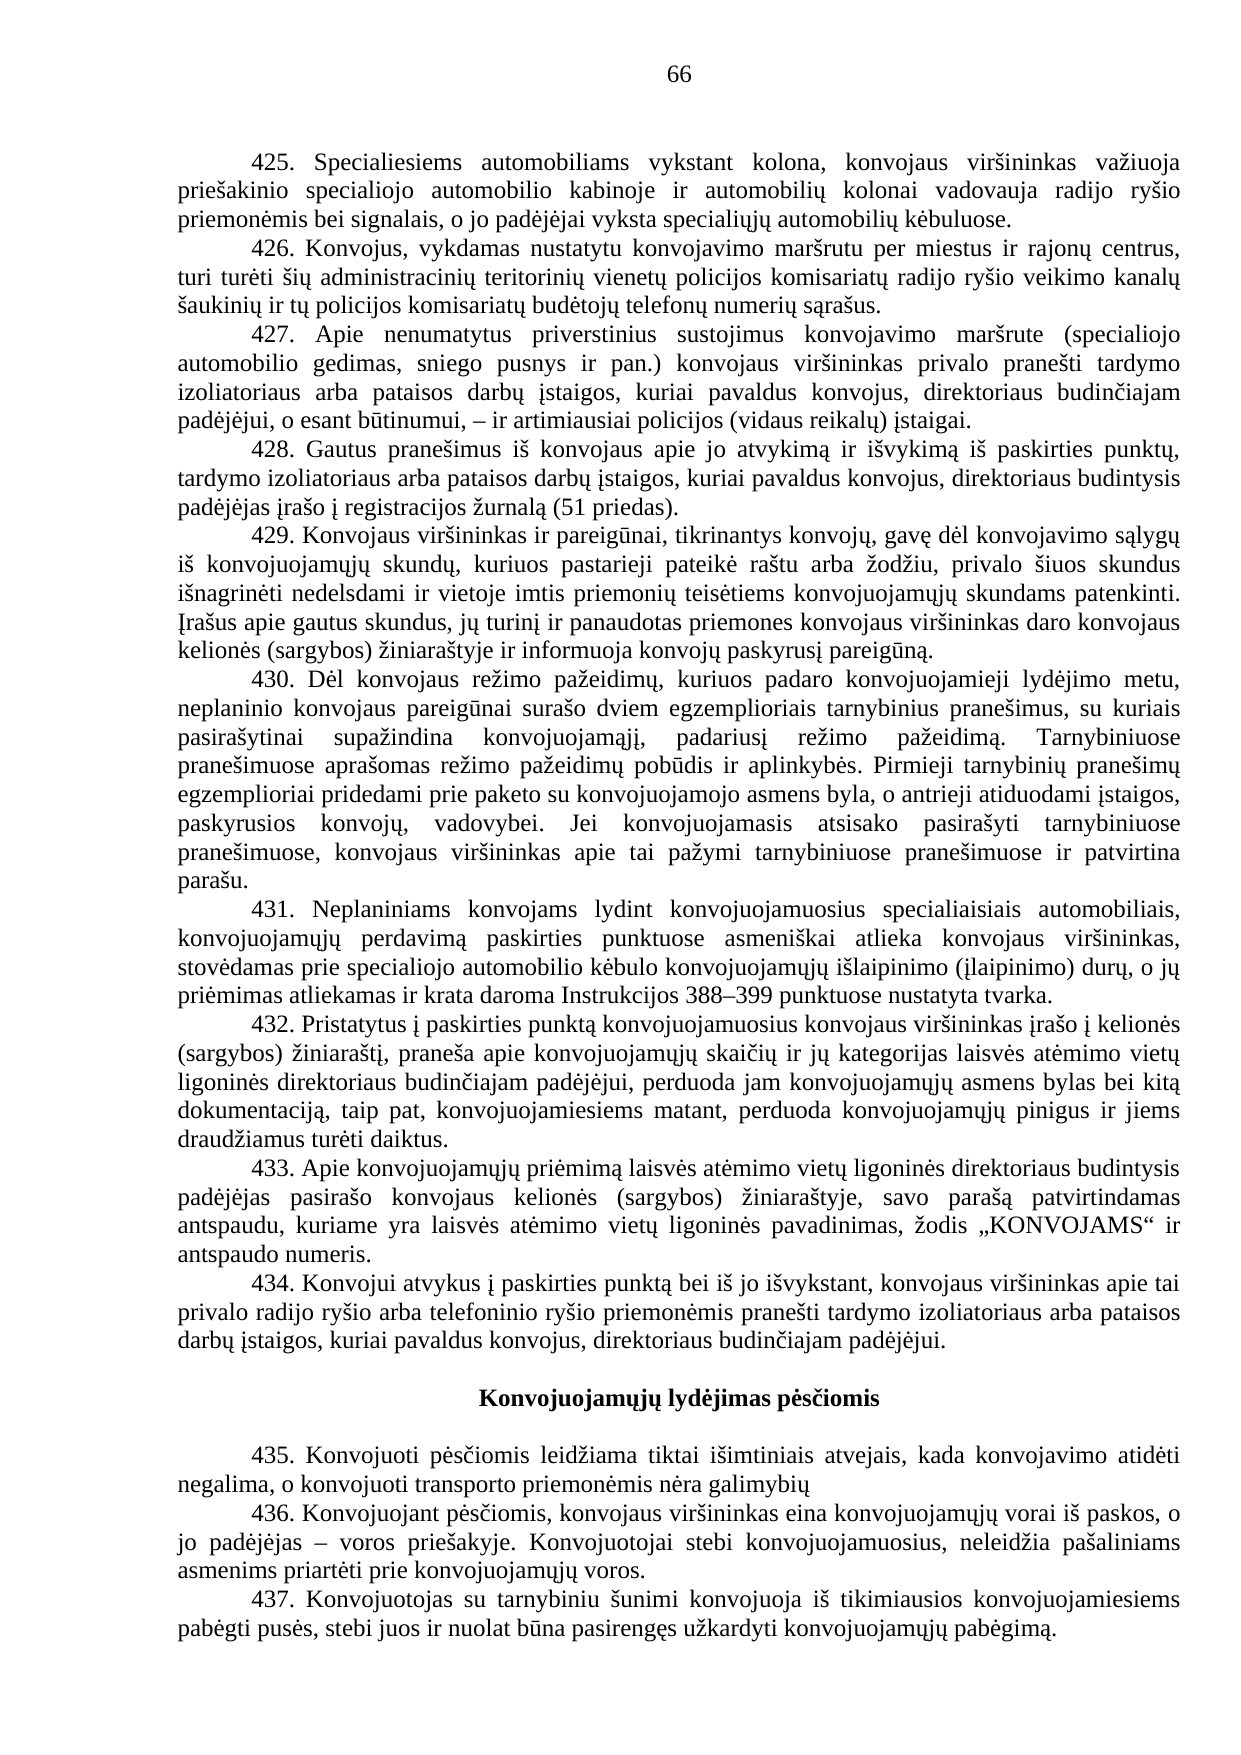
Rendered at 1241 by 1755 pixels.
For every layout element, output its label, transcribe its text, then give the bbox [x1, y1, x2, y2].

text 434. Konvojui atvykus į paskirties punktą bei iš jo išvykstant, konvojaus viršininkas apie tai privalo radijo ryšio arba telefoninio ryšio priemonėmis pranešti tardymo izoliatoriaus arba pataisos darbų įstaigos, kuriai pavaldus konvojus, direktoriaus budinčiajam padėjėjui. [177, 1268, 1181, 1354]
text 435. Konvojuoti pėsčiomis leidžiama tiktai išimtiniais atvejais, kada konvojavimo atidėti negalima, o konvojuoti transporto priemonėmis nėra galimybių [177, 1441, 1181, 1498]
text 437. Konvojuotojas su tarnybiniu šunimi konvojuoja iš tikimiausios konvojuojamiesiems pabėgti pusės, stebi juos ir nuolat būna pasirengęs užkardyti konvojuojamųjų pabėgimą. [177, 1584, 1181, 1642]
text 433. Apie konvojuojamųjų priėmimą laisvės atėmimo vietų ligoninės direktoriaus budintysis padėjėjas pasirašo konvojaus kelionės (sargybos) žiniaraštyje, savo parašą patvirtindamas antspaudu, kuriame yra laisvės atėmimo vietų ligoninės pavadinimas, žodis „KONVOJAMS“ ir antspaudo numeris. [177, 1153, 1181, 1268]
text 429. Konvojaus viršininkas ir pareigūnai, tikrinantys konvojų, gavę dėl konvojavimo sąlygų iš konvojuojamųjų skundų, kuriuos pastarieji pateikė raštu arba žodžiu, privalo šiuos skundus išnagrinėti nedelsdami ir vietoje imtis priemonių teisėtiems konvojuojamųjų skundams patenkinti. Įrašus apie gautus skundus, jų turinį ir panaudotas priemones konvojaus viršininkas daro konvojaus kelionės (sargybos) žiniaraštyje ir informuoja konvojų paskyrusį pareigūną. [177, 521, 1181, 664]
text 425. Specialiesiems automobiliams vykstant kolona, konvojaus viršininkas važiuoja priešakinio specialiojo automobilio kabinoje ir automobilių kolonai vadovauja radijo ryšio priemonėmis bei signalais, o jo padėjėjai vyksta specialiųjų automobilių kėbuluose. [177, 147, 1181, 233]
text 430. Dėl konvojaus režimo pažeidimų, kuriuos padaro konvojuojamieji lydėjimo metu, neplaninio konvojaus pareigūnai surašo dviem egzemplioriais tarnybinius pranešimus, su kuriais pasirašytinai supažindina konvojuojamąjį, padariusį režimo pažeidimą. Tarnybiniuose pranešimuose aprašomas režimo pažeidimų pobūdis ir aplinkybės. Pirmieji tarnybinių pranešimų egzemplioriai pridedami prie paketo su konvojuojamojo asmens byla, o antrieji atiduodami įstaigos, paskyrusios konvojų, vadovybei. Jei konvojuojamasis atsisako pasirašyti tarnybiniuose pranešimuose, konvojaus viršininkas apie tai pažymi tarnybiniuose pranešimuose ir patvirtina parašu. [177, 664, 1181, 894]
text Konvojuojamųjų lydėjimas pėsčiomis [177, 1383, 1181, 1412]
text 431. Neplaniniams konvojams lydint konvojuojamuosius specialiaisiais automobiliais, konvojuojamųjų perdavimą paskirties punktuose asmeniškai atlieka konvojaus viršininkas, stovėdamas prie specialiojo automobilio kėbulo konvojuojamųjų išlaipinimo (įlaipinimo) durų, o jų priėmimas atliekamas ir krata daroma Instrukcijos 388–399 punktuose nustatyta tvarka. [177, 894, 1181, 1009]
text 436. Konvojuojant pėsčiomis, konvojaus viršininkas eina konvojuojamųjų vorai iš paskos, o jo padėjėjas – voros priešakyje. Konvojuotojai stebi konvojuojamuosius, neleidžia pašaliniams asmenims priartėti prie konvojuojamųjų voros. [177, 1498, 1181, 1584]
text 427. Apie nenumatytus priverstinius sustojimus konvojavimo maršrute (specialiojo automobilio gedimas, sniego pusnys ir pan.) konvojaus viršininkas privalo pranešti tardymo izoliatoriaus arba pataisos darbų įstaigos, kuriai pavaldus konvojus, direktoriaus budinčiajam padėjėjui, o esant būtinumui, – ir artimiausiai policijos (vidaus reikalų) įstaigai. [177, 319, 1181, 434]
text 426. Konvojus, vykdamas nustatytu konvojavimo maršrutu per miestus ir rajonų centrus, turi turėti šių administracinių teritorinių vienetų policijos komisariatų radijo ryšio veikimo kanalų šaukinių ir tų policijos komisariatų budėtojų telefonų numerių sąrašus. [177, 233, 1181, 319]
text 428. Gautus pranešimus iš konvojaus apie jo atvykimą ir išvykimą iš paskirties punktų, tardymo izoliatoriaus arba pataisos darbų įstaigos, kuriai pavaldus konvojus, direktoriaus budintysis padėjėjas įrašo į registracijos žurnalą (51 priedas). [177, 434, 1181, 521]
text 432. Pristatytus į paskirties punktą konvojuojamuosius konvojaus viršininkas įrašo į kelionės (sargybos) žiniaraštį, praneša apie konvojuojamųjų skaičių ir jų kategorijas laisvės atėmimo vietų ligoninės direktoriaus budinčiajam padėjėjui, perduoda jam konvojuojamųjų asmens bylas bei kitą dokumentaciją, taip pat, konvojuojamiesiems matant, perduoda konvojuojamųjų pinigus ir jiems draudžiamus turėti daiktus. [177, 1009, 1181, 1153]
